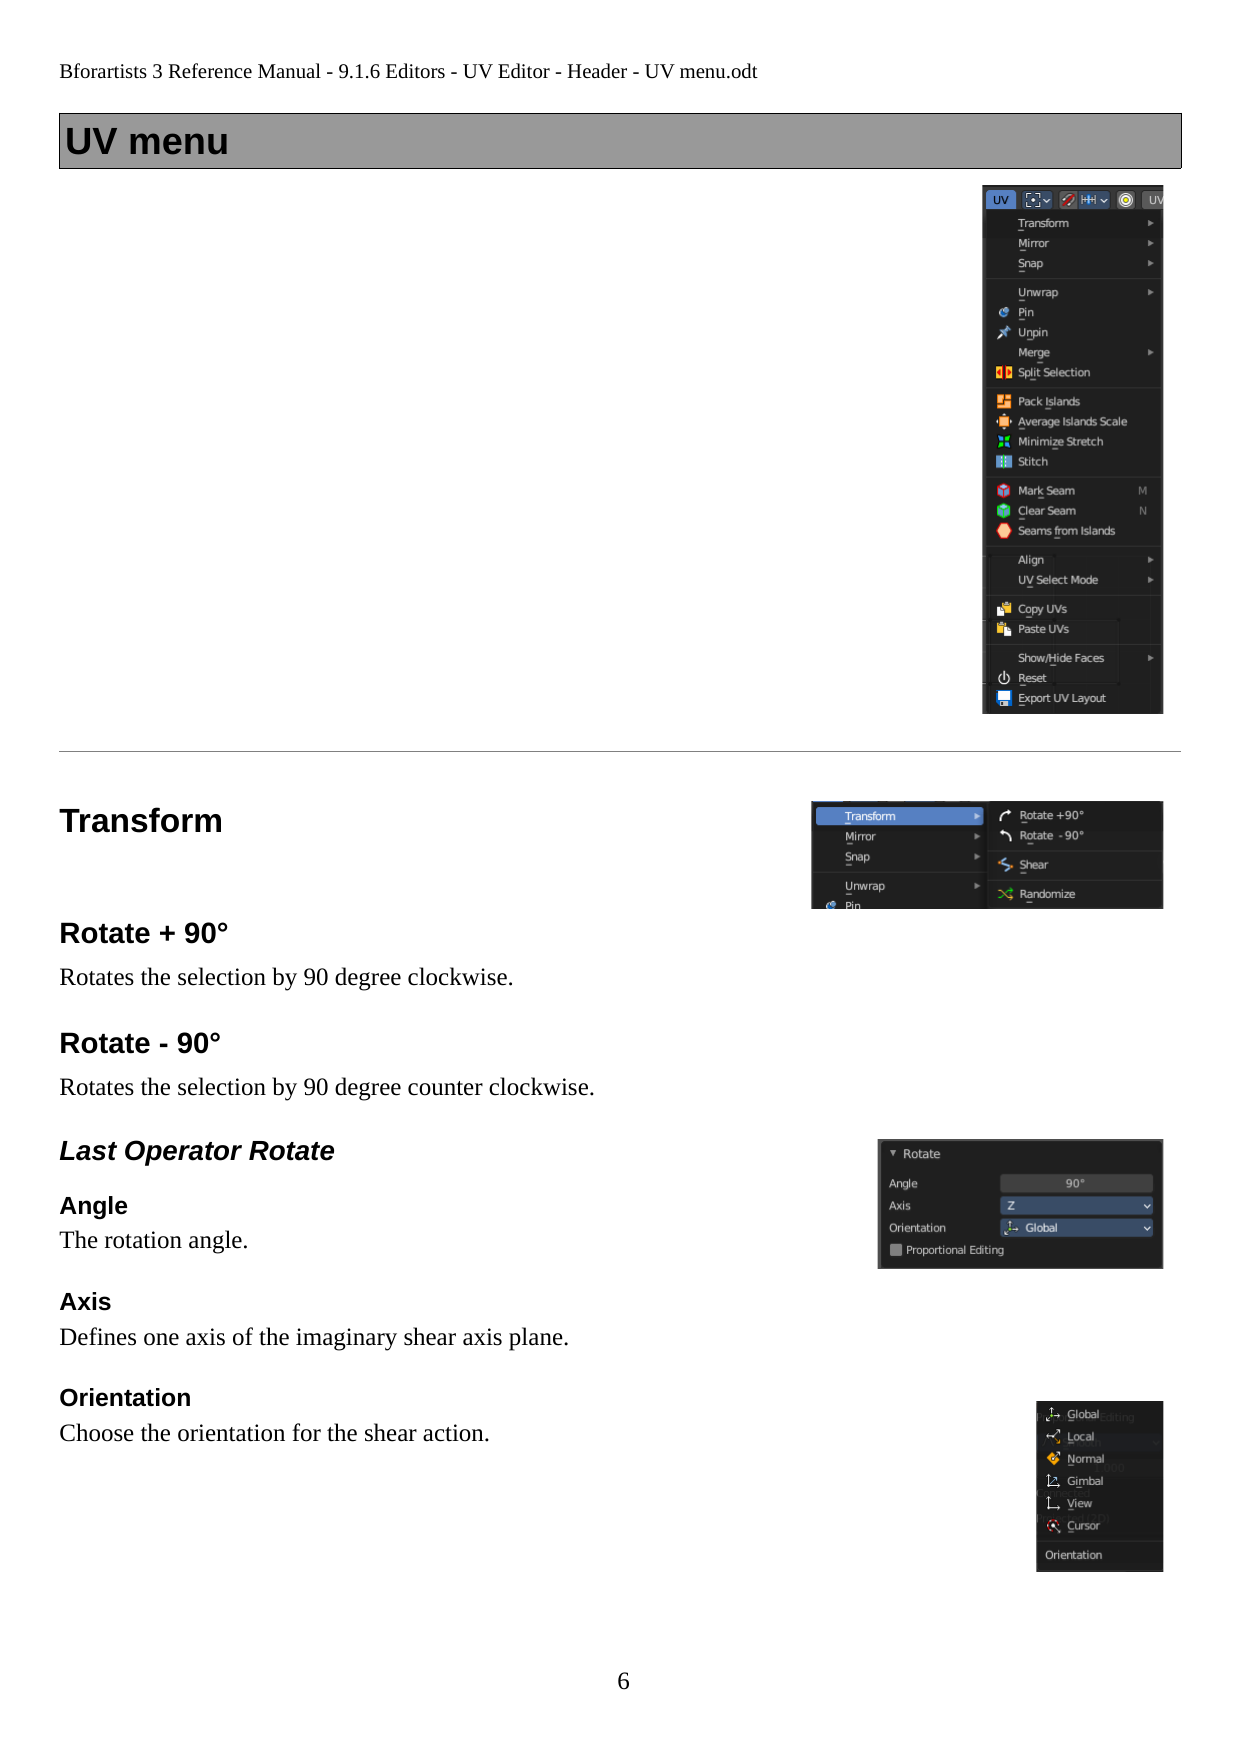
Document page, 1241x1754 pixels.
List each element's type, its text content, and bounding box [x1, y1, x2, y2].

subtitle [1164, 801, 1181, 840]
text Choose the orientation for the shear action. [59, 1418, 1036, 1447]
subtitle Rotate - 90° [59, 1026, 1181, 1060]
subtitle [1164, 1191, 1181, 1219]
subtitle Angle [59, 1191, 877, 1219]
text The rotation angle. [59, 1226, 877, 1254]
picture [982, 185, 1164, 714]
picture [1036, 1401, 1164, 1572]
subtitle Transform [59, 801, 811, 840]
text Rotates the selection by 90 degree counter clockwise. [59, 1072, 1181, 1101]
subtitle Axis [59, 1287, 1181, 1316]
subtitle Rotate + 90° [59, 916, 1181, 950]
text [1164, 1226, 1181, 1254]
picture [811, 801, 1164, 909]
subtitle Last Operator Rotate [59, 1134, 1181, 1166]
table_header UV menu [60, 114, 1181, 168]
subtitle Orientation [59, 1383, 1181, 1412]
text Defines one axis of the imaginary shear axis plane. [59, 1322, 1181, 1351]
picture [877, 1139, 1164, 1269]
text Rotates the selection by 90 degree clockwise. [59, 962, 1181, 991]
